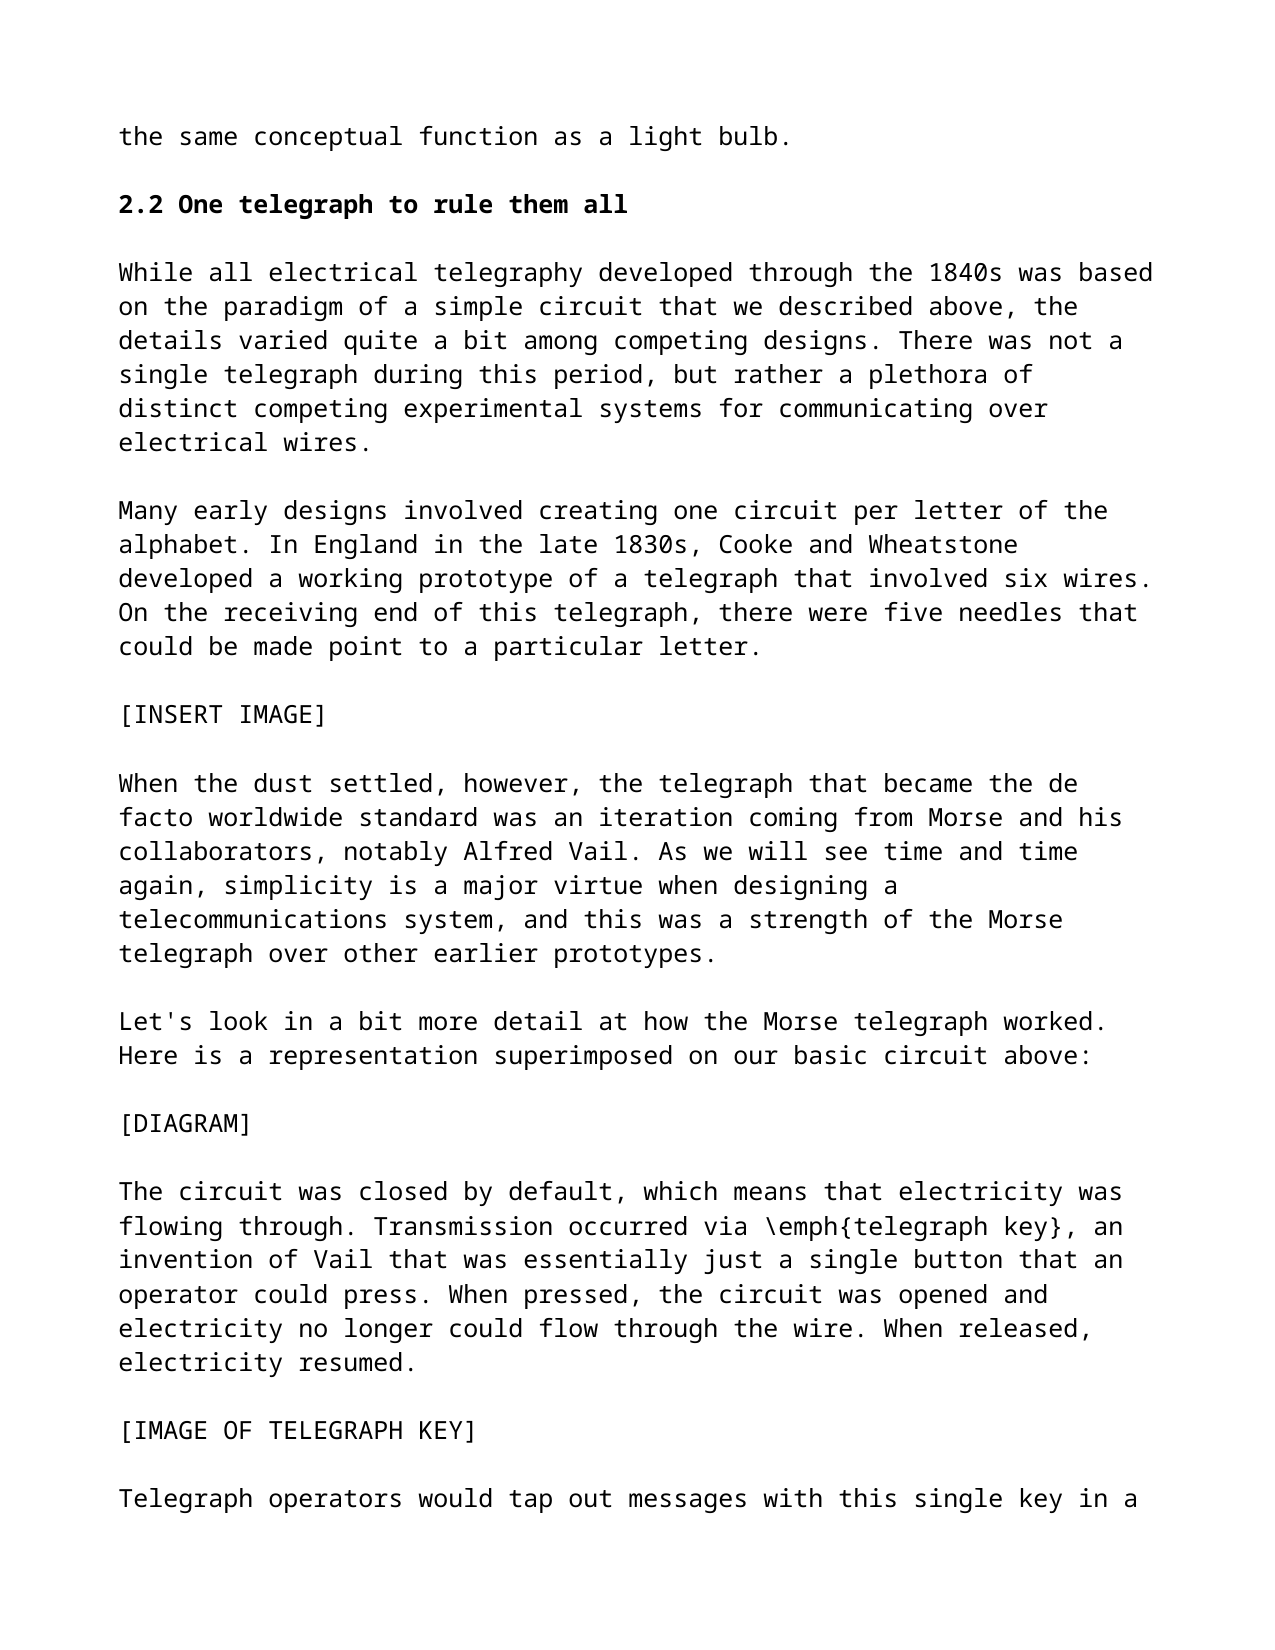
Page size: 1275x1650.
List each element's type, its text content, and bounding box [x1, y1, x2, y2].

text When the dust settled, however, the telegraph that became the de facto worldwide standard was an iteration coming from Morse and his collaborators, notably Alfred Vail. As we will see time and time again, simplicity is a major virtue when designing a telecommunications system, and this was a strength of the Morse telegraph over other earlier prototypes. [118, 765, 1157, 970]
text the same conceptual function as a light bulb. [118, 118, 1157, 152]
text Telegraph operators would tap out messages with this single key in a [118, 1481, 1157, 1515]
text [IMAGE OF TELEGRAPH KEY] [118, 1412, 1157, 1447]
text [INSERT IMAGE] [118, 697, 1157, 731]
text [DIAGRAM] [118, 1106, 1157, 1140]
text Let's look in a bit more detail at how the Morse telegraph worked. Here is a representation superimposed on our basic circuit above: [118, 1004, 1157, 1072]
text 2.2 One telegraph to rule them all [118, 186, 1157, 220]
text While all electrical telegraphy developed through the 1840s was based on the paradigm of a simple circuit that we described above, the details varied quite a bit among competing designs. There was not a single telegraph during this period, but rather a plethora of distinct competing experimental systems for communicating over electrical wires. [118, 254, 1157, 459]
text Many early designs involved creating one circuit per letter of the alphabet. In England in the late 1830s, Cooke and Wheatstone developed a working prototype of a telegraph that involved six wires. On the receiving end of this telegraph, there were five needles that could be made point to a particular letter. [118, 493, 1157, 663]
text The circuit was closed by default, which means that electricity was flowing through. Transmission occurred via \emph{telegraph key}, an invention of Vail that was essentially just a single button that an operator could press. When pressed, the circuit was opened and electricity no longer could flow through the wire. When released, electricity resumed. [118, 1174, 1157, 1378]
